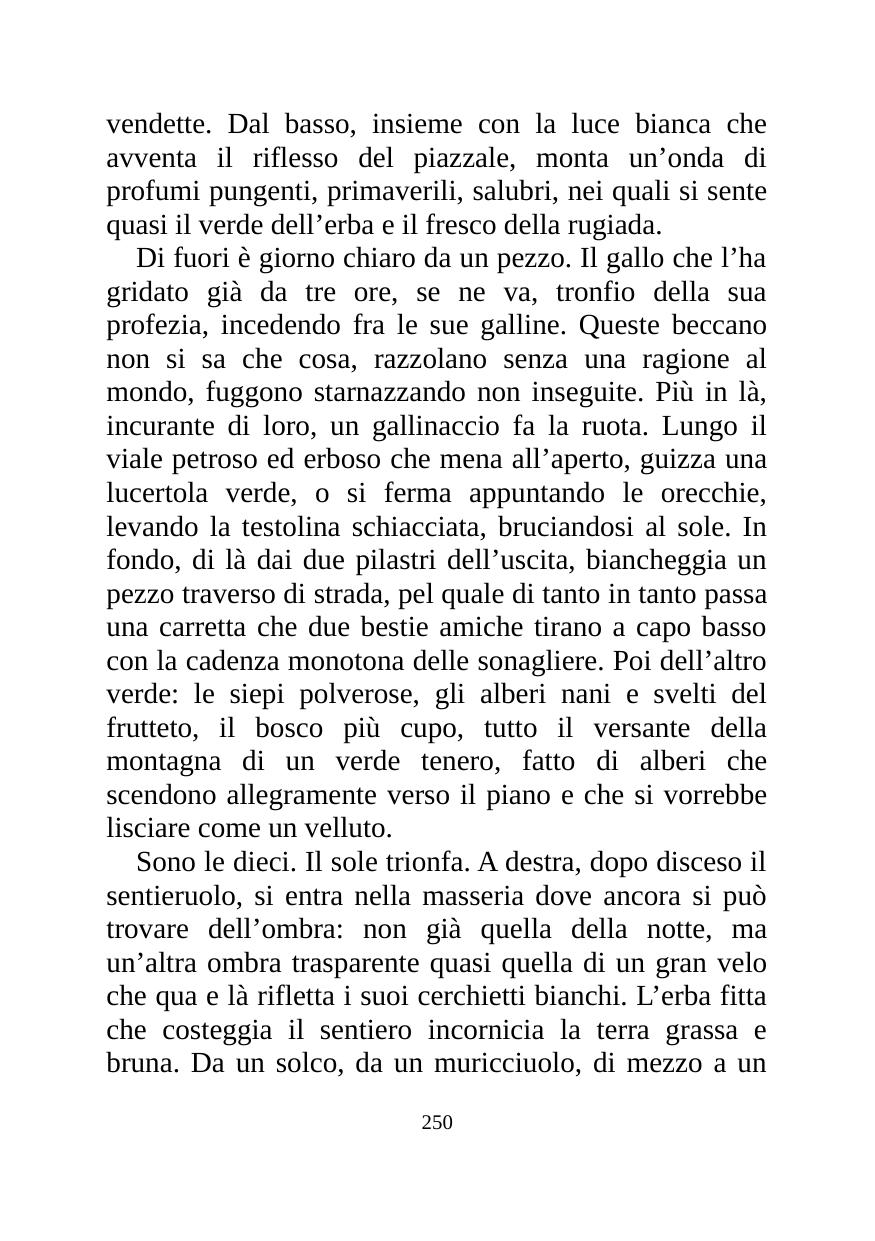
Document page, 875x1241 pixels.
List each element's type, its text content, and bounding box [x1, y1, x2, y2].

text vendette. Dal basso, insieme con la luce bianca che avventa il riflesso del piazzale, monta un’onda di profumi pungenti, primaverili, salubri, nei quali si sente quasi il verde dell’erba e il fresco della rugiada. [106, 106, 768, 240]
text Sono le dieci. Il sole trionfa. A destra, dopo disceso il sentieruolo, si entra nella masseria dove ancora si può trovare dell’ombra: non già quella della notte, ma un’altra ombra trasparente quasi quella di un gran velo che qua e là rifletta i suoi cerchietti bianchi. L’erba fitta che costeggia il sentiero incornicia la terra grassa e bruna. Da un solco, da un muricciuolo, di mezzo a un [106, 844, 768, 1079]
text Di fuori è giorno chiaro da un pezzo. Il gallo che l’ha gridato già da tre ore, se ne va, tronfio della sua profezia, incedendo fra le sue galline. Queste beccano non si sa che cosa, razzolano senza una ragione al mondo, fuggono starnazzando non inseguite. Più in là, incurante di loro, un gallinaccio fa la ruota. Lungo il viale petroso ed erboso che mena all’aperto, guizza una lucertola verde, o si ferma appuntando le orecchie, levando la testolina schiacciata, bruciandosi al sole. In fondo, di là dai due pilastri dell’uscita, biancheggia un pezzo traverso di strada, pel quale di tanto in tanto passa una carretta che due bestie amiche tirano a capo basso con la cadenza monotona delle sonagliere. Poi dell’altro verde: le siepi polverose, gli alberi nani e svelti del frutteto, il bosco più cupo, tutto il versante della montagna di un verde tenero, fatto di alberi che scendono allegramente verso il piano e che si vorrebbe lisciare come un velluto. [106, 240, 768, 844]
